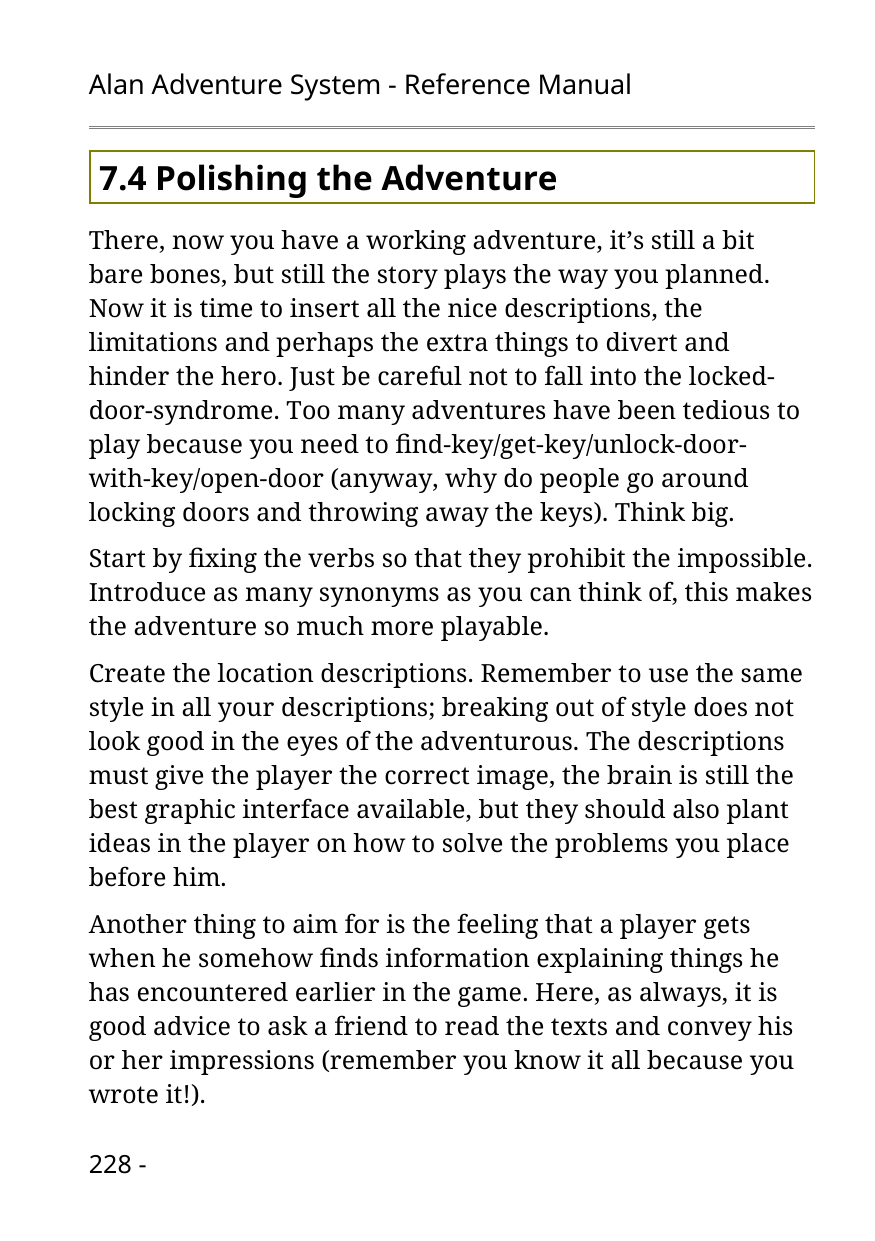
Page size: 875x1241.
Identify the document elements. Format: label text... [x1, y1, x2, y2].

subtitle Polishing the Adventure [91, 152, 814, 202]
text Create the location descriptions. Remember to use the same style in all your descriptions; breaking out of style does not look good in the eyes of the ad­venturous. The descriptions must give the player the correct image, the brain is still the best graphic interface available, but they should also plant ideas in the player on how to solve the problems you place before him. [88, 656, 815, 894]
text Start by fixing the verbs so that they prohibit the impossible. Introduce as many synonyms as you can think of, this makes the adventure so much more playable. [88, 541, 815, 643]
text There, now you have a working adventure, it’s still a bit bare bones, but still the story plays the way you planned. Now it is time to insert all the nice descriptions, the limitations and perhaps the extra things to divert and hinder the hero. Just be careful not to fall into the locked-door-syndrome. Too many adventures have been tedious to play because you need to find-key/get-key/unlock-door- with-key/open-door (anyway, why do people go around locking doors and throwing away the keys). Think big. [88, 223, 815, 528]
text Another thing to aim for is the feeling that a player gets when he somehow finds information explaining things he has encountered earlier in the game. Here, as always, it is good advice to ask a friend to read the texts and convey his or her impressions (remember you know it all because you wrote it!). [88, 907, 815, 1111]
